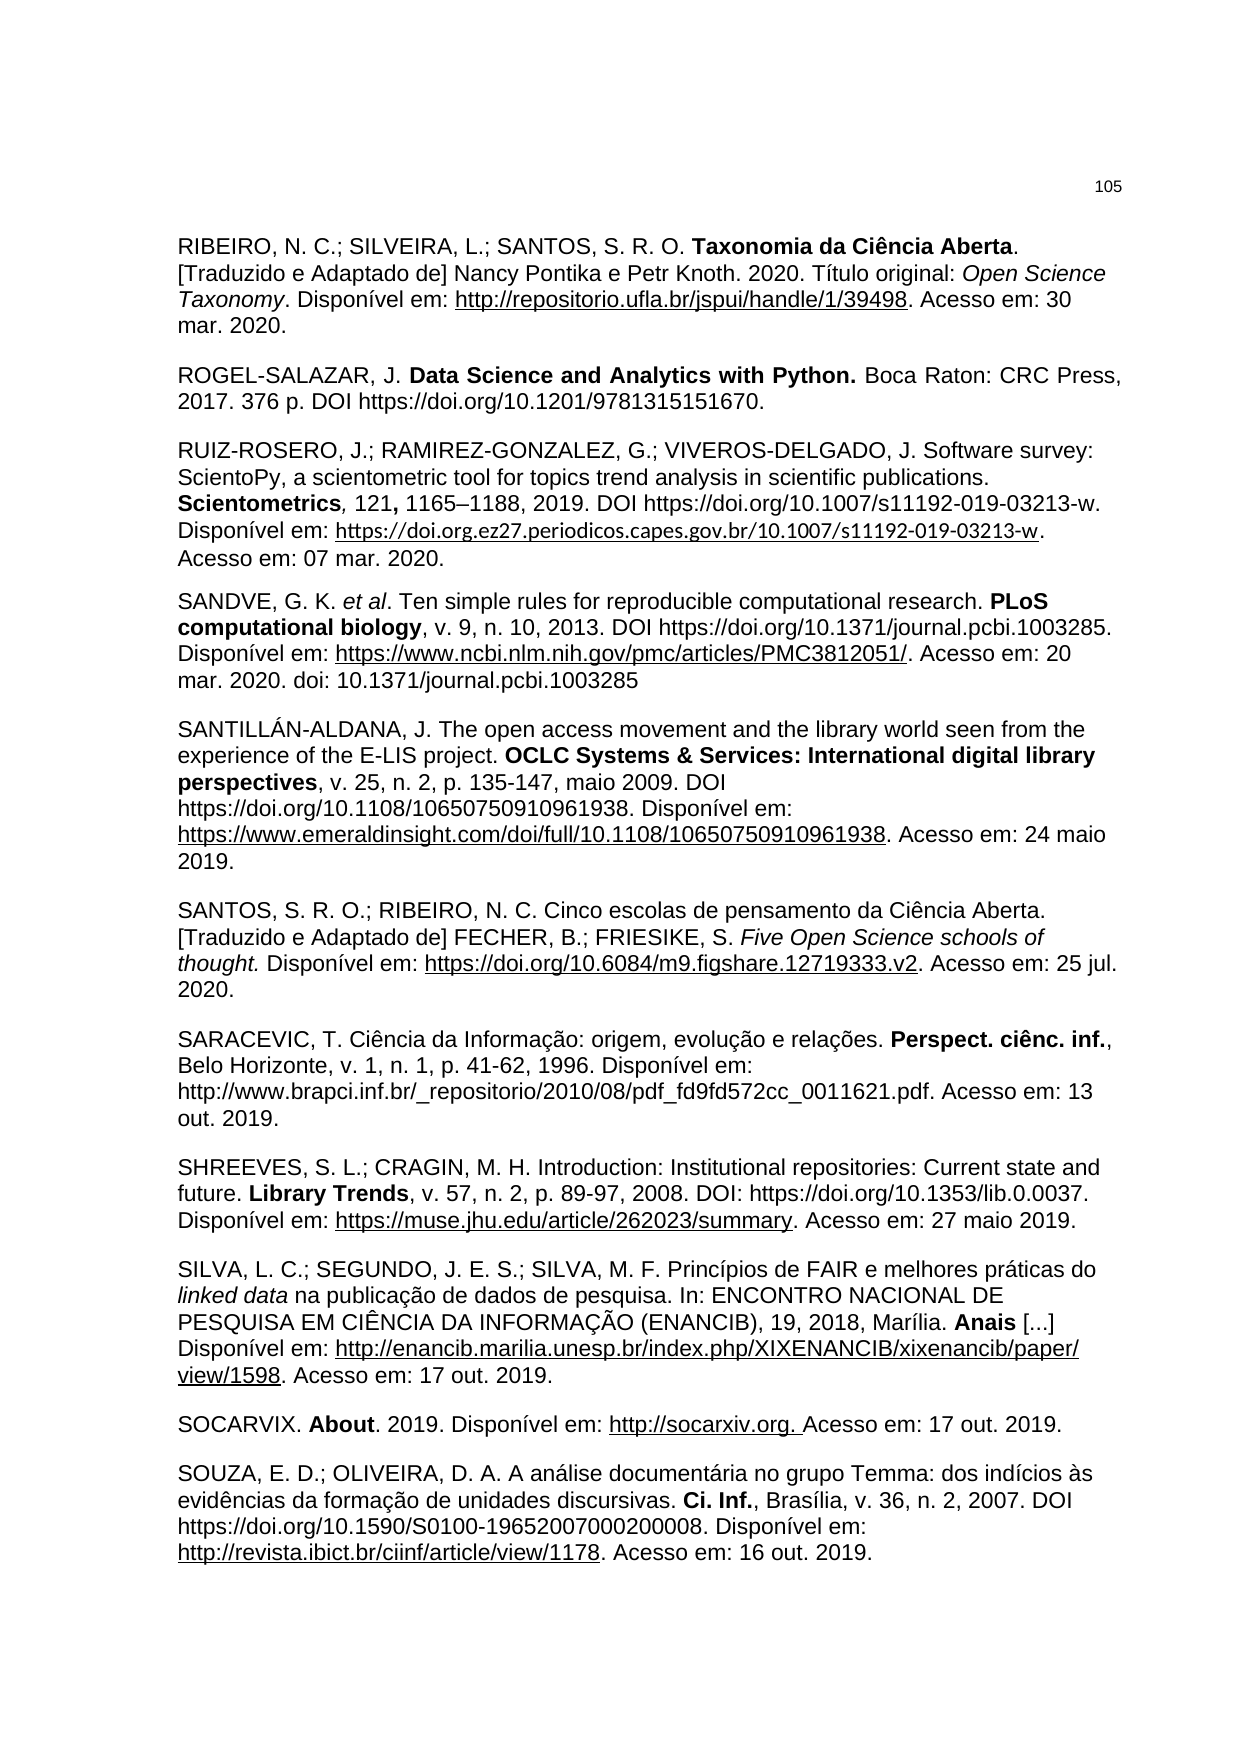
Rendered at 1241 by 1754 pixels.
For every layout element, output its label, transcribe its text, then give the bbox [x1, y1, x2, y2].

text SHREEVES, S. L.; CRAGIN, M. H. Introduction: Institutional repositories: Current state and future. Library Trends, v. 57, n. 2, p. 89-97, 2008. DOI: https://doi.org/10.1353/lib.0.0037. Disponível em: https://muse.jhu.edu/article/262023/summary. Acesso em: 27 maio 2019. [177, 1154, 1122, 1233]
text ROGEL-SALAZAR, J. Data Science and Analytics with Python. Boca Raton: CRC Press, 2017. 376 p. DOI https://doi.org/10.1201/9781315151670. [177, 362, 1122, 414]
text RIBEIRO, N. C.; SILVEIRA, L.; SANTOS, S. R. O. Taxonomia da Ciência Aberta. [Traduzido e Adaptado de] Nancy Pontika e Petr Knoth. 2020. Título original: Open Science Taxonomy. Disponível em: http://repositorio.ufla.br/jspui/handle/1/39498. Acesso em: 30 mar. 2020. [177, 233, 1122, 339]
text RUIZ-ROSERO, J.; RAMIREZ-GONZALEZ, G.; VIVEROS-DELGADO, J. Software survey: ScientoPy, a scientometric tool for topics trend analysis in scientific publications. Scientometrics, 121, 1165–1188, 2019. DOI https://doi.org/10.1007/s11192-019-03213-w. Disponível em: https://doi.org.ez27.periodicos.capes.gov.br/10.1007/s11192-019-03213-w. Acesso em: 07 mar. 2020. [177, 437, 1122, 571]
text SARACEVIC, T. Ciência da Informação: origem, evolução e relações. Perspect. ciênc. inf., Belo Horizonte, v. 1, n. 1, p. 41-62, 1996. Disponível em: http://www.brapci.inf.br/_repositorio/2010/08/pdf_fd9fd572cc_0011621.pdf. Acesso em: 13 out. 2019. [177, 1026, 1122, 1131]
text SOCARVIX. About. 2019. Disponível em: http://socarxiv.org. Acesso em: 17 out. 2019. [177, 1411, 1122, 1437]
text SOUZA, E. D.; OLIVEIRA, D. A. A análise documentária no grupo Temma: dos indícios às evidências da formação de unidades discursivas. Ci. Inf., Brasília, v. 36, n. 2, 2007. DOI https://doi.org/10.1590/S0100-19652007000200008. Disponível em: http://revista.ibict.br/ciinf/article/view/1178. Acesso em: 16 out. 2019. [177, 1460, 1122, 1566]
text SANTOS, S. R. O.; RIBEIRO, N. C. Cinco escolas de pensamento da Ciência Aberta. [Traduzido e Adaptado de] FECHER, B.; FRIESIKE, S. Five Open Science schools of thought. Disponível em: https://doi.org/10.6084/m9.figshare.12719333.v2. Acesso em: 25 jul. 2020. [177, 897, 1122, 1003]
text SANTILLÁN-ALDANA, J. The open access movement and the library world seen from the experience of the E-LIS project. OCLC Systems & Services: International digital library perspectives, v. 25, n. 2, p. 135-147, maio 2009. DOI https://doi.org/10.1108/10650750910961938. Disponível em: https://www.emeraldinsight.com/doi/full/10.1108/10650750910961938. Acesso em: 24 maio 2019. [177, 716, 1122, 874]
text SILVA, L. C.; SEGUNDO, J. E. S.; SILVA, M. F. Princípios de FAIR e melhores práticas do linked data na publicação de dados de pesquisa. In: ENCONTRO NACIONAL DE PESQUISA EM CIÊNCIA DA INFORMAÇÃO (ENANCIB), 19, 2018, Marília. Anais [...] Disponível em: http://enancib.marilia.unesp.br/index.php/XIXENANCIB/xixenancib/paper/view/1598. Acesso em: 17 out. 2019. [177, 1256, 1122, 1388]
text SANDVE, G. K. et al. Ten simple rules for reproducible computational research. PLoS computational biology, v. 9, n. 10, 2013. DOI https://doi.org/10.1371/journal.pcbi.1003285. Disponível em: https://www.ncbi.nlm.nih.gov/pmc/articles/PMC3812051/. Acesso em: 20 mar. 2020. doi: 10.1371/journal.pcbi.1003285 [177, 588, 1122, 693]
